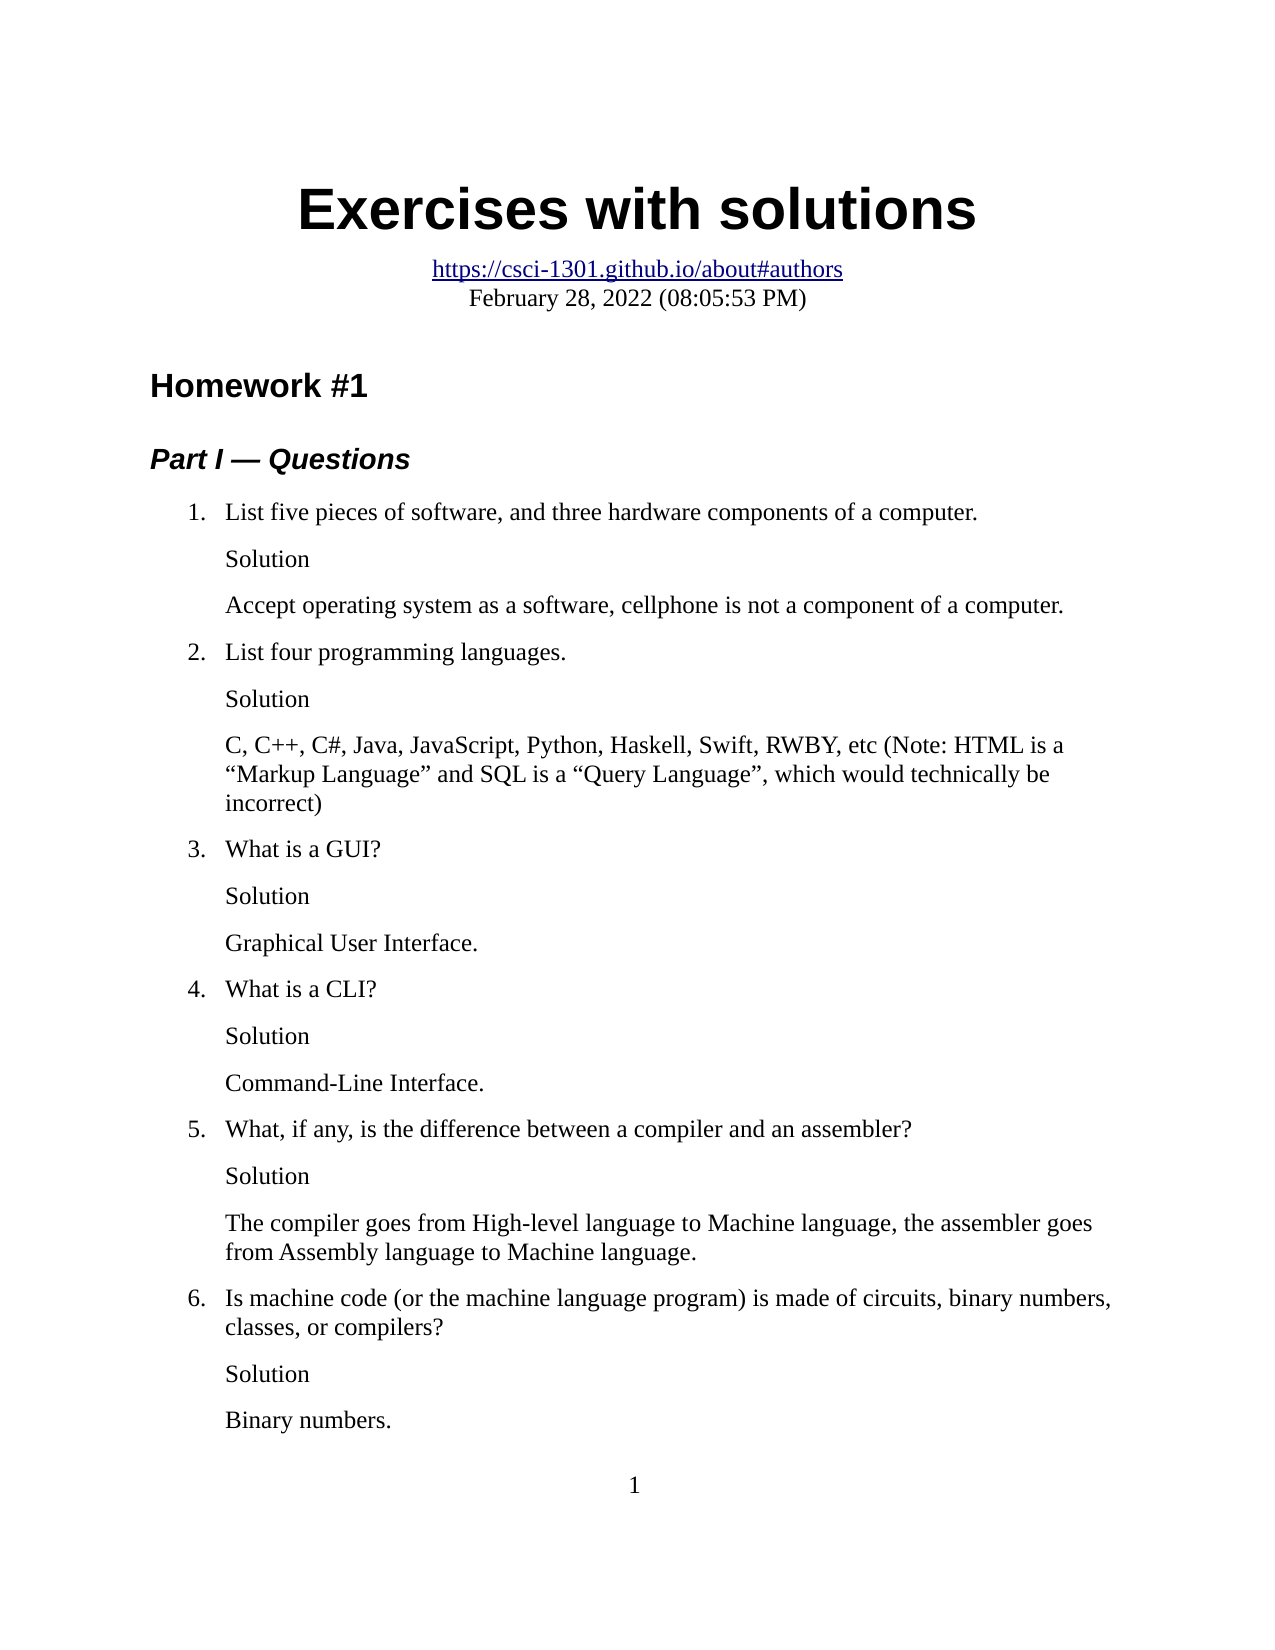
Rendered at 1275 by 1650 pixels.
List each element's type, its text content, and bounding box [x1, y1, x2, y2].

list Solution [187, 881, 1125, 910]
list What is a CLI? [187, 974, 1125, 1003]
list Command-Line Interface. [187, 1068, 1125, 1097]
subtitle Part I — Questions [150, 442, 1125, 476]
list Binary numbers. [187, 1405, 1125, 1434]
text https://csci-1301.github.io/about#authors [150, 254, 1125, 283]
title Exercises with solutions [150, 175, 1125, 242]
list List four programming languages. [187, 637, 1125, 666]
list Solution [187, 1021, 1125, 1050]
list C, C++, C#, Java, JavaScript, Python, Haskell, Swift, RWBY, etc (Note: HTML is a “Markup Language” and SQL is a “Query Language”, which would technically be incorrect) [187, 730, 1125, 817]
list Solution [187, 544, 1125, 572]
list The compiler goes from High-level language to Machine language, the assembler goes from Assembly language to Machine language. [187, 1208, 1125, 1265]
list What is a GUI? [187, 834, 1125, 863]
list Graphical User Interface. [187, 928, 1125, 957]
list Solution [187, 1359, 1125, 1387]
list What, if any, is the difference between a compiler and an assembler? [187, 1114, 1125, 1143]
subtitle Homework #1 [150, 366, 1125, 404]
list Solution [187, 1161, 1125, 1190]
list Solution [187, 684, 1125, 712]
text February 28, 2022 (08:05:53 PM) [150, 283, 1125, 312]
list Accept operating system as a software, cellphone is not a component of a computer. [187, 590, 1125, 619]
list List five pieces of software, and three hardware components of a computer. [187, 497, 1125, 526]
list Is machine code (or the machine language program) is made of circuits, binary numbers, classes, or compilers? [187, 1283, 1125, 1341]
